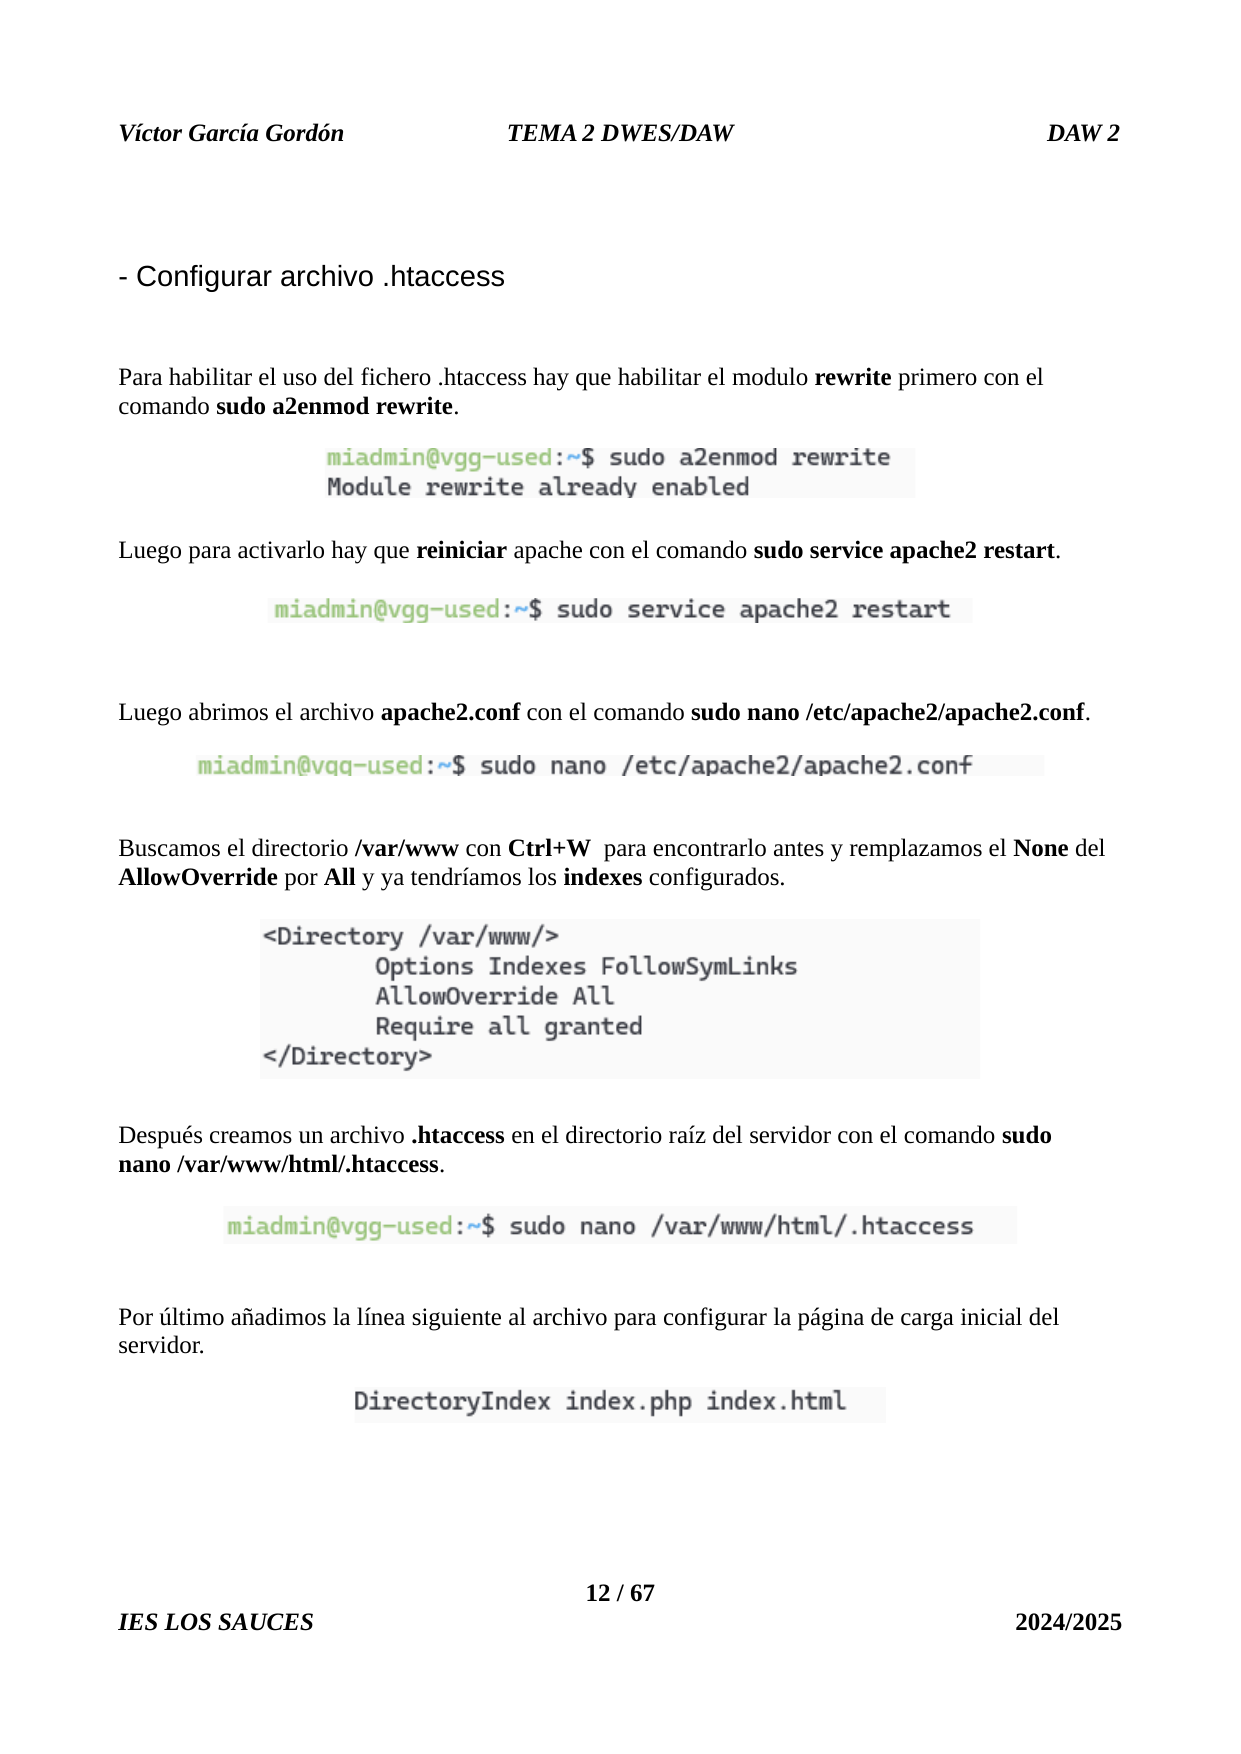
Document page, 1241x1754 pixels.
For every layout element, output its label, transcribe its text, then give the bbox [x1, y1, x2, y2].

subtitle - Configurar archivo .htaccess [118, 259, 1122, 292]
text Después creamos un archivo .htaccess en el directorio raíz del servidor con el comando sudo nano /var/www/html/.htaccess. [118, 1120, 1122, 1178]
picture [267, 598, 973, 623]
text Luego para activarlo hay que reiniciar apache con el comando sudo service apache2 restart. [118, 535, 1122, 564]
picture [354, 1387, 886, 1423]
picture [195, 755, 1045, 776]
picture [260, 919, 981, 1079]
text Buscamos el directorio /var/www con Ctrl+W para encontrarlo antes y remplazamos el None del AllowOverride por All y ya tendríamos los indexes configurados. [118, 833, 1122, 890]
text Luego abrimos el archivo apache2.conf con el comando sudo nano /etc/apache2/apache2.conf. [118, 697, 1122, 726]
text Por último añadimos la línea siguiente al archivo para configurar la página de carga inicial del servidor. [118, 1302, 1122, 1359]
text Para habilitar el uso del fichero .htaccess hay que habilitar el modulo rewrite primero con el comando sudo a2enmod rewrite. [118, 362, 1122, 420]
picture [223, 1206, 1018, 1244]
picture [324, 448, 916, 498]
